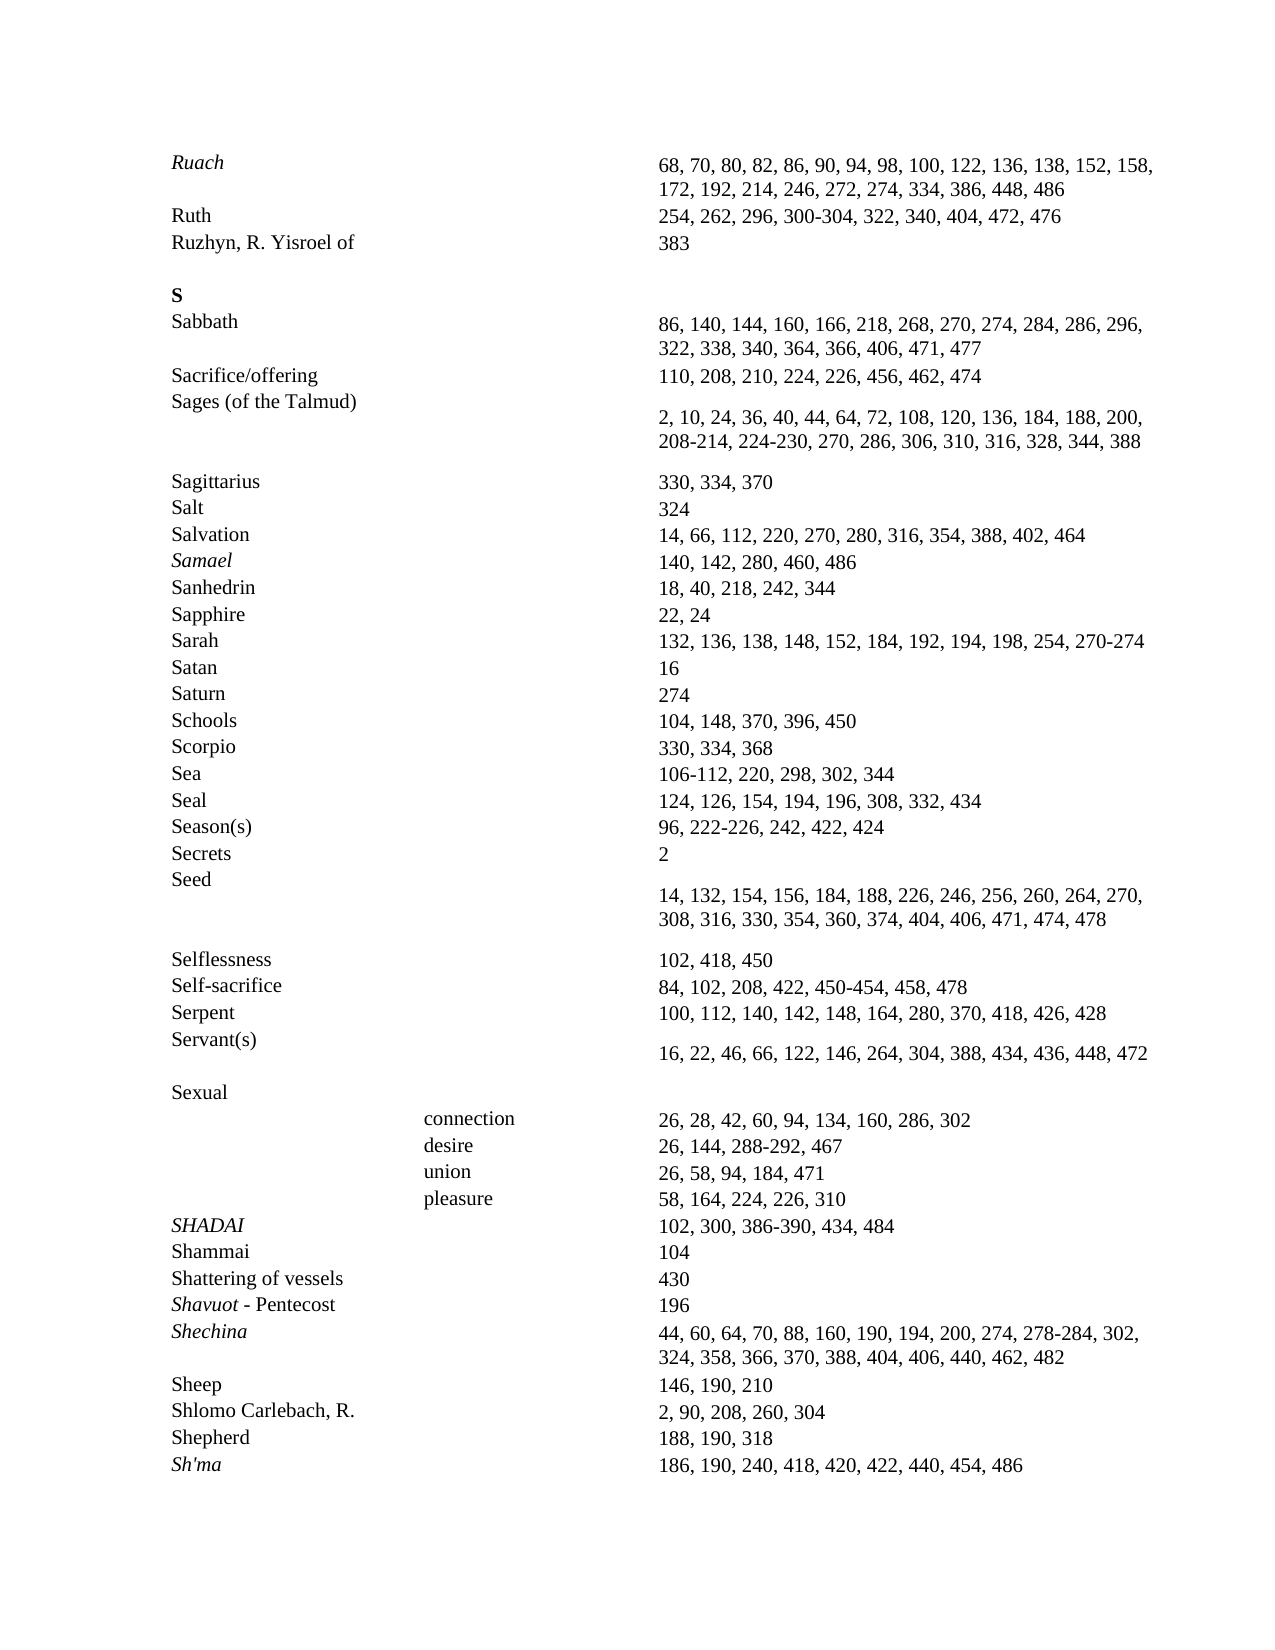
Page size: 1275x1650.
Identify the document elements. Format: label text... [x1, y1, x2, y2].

table_cell Shlomo Carlebach, R. [160, 1399, 412, 1425]
table_cell 124, 126, 154, 194, 196, 308, 332, 434 [647, 788, 1172, 814]
table_cell [412, 761, 647, 787]
table_cell 110, 208, 210, 224, 226, 456, 462, 474 [647, 363, 1172, 389]
table_cell 26, 144, 288-292, 467 [647, 1133, 1172, 1159]
table_cell 2 [647, 841, 1172, 867]
table_cell 430 [647, 1266, 1172, 1292]
table_cell 26, 58, 94, 184, 471 [647, 1159, 1172, 1186]
table_cell [412, 150, 647, 203]
table_cell 330, 334, 368 [647, 734, 1172, 761]
table_cell 324 [647, 495, 1172, 522]
table_cell Sapphire [160, 602, 412, 628]
table_cell [412, 867, 647, 947]
table_cell 104 [647, 1239, 1172, 1266]
table_cell SHADAI [160, 1213, 412, 1239]
table_cell [412, 841, 647, 867]
table_cell 102, 418, 450 [647, 947, 1172, 973]
table_cell union [412, 1159, 647, 1186]
table_cell Sea [160, 761, 412, 787]
table_cell [647, 283, 1172, 309]
table_cell [412, 469, 647, 495]
table_cell [412, 1027, 647, 1080]
table_cell [412, 389, 647, 469]
table_cell [412, 363, 647, 389]
table_cell Samael [160, 549, 412, 575]
table_cell [412, 230, 647, 256]
table_cell 146, 190, 210 [647, 1372, 1172, 1398]
table_cell [412, 1452, 647, 1478]
table_cell 254, 262, 296, 300-304, 322, 340, 404, 472, 476 [647, 203, 1172, 230]
table_cell [412, 575, 647, 602]
table_cell Sagittarius [160, 469, 412, 495]
table_cell 14, 66, 112, 220, 270, 280, 316, 354, 388, 402, 464 [647, 522, 1172, 548]
table_cell 132, 136, 138, 148, 152, 184, 192, 194, 198, 254, 270-274 [647, 628, 1172, 655]
table_cell 330, 334, 370 [647, 469, 1172, 495]
table_cell S [160, 283, 412, 309]
table_cell 58, 164, 224, 226, 310 [647, 1186, 1172, 1212]
table_cell Ruth [160, 203, 412, 230]
table_cell Seal [160, 788, 412, 814]
table_cell Self-sacrifice [160, 974, 412, 1000]
table_cell Shavuot - Pentecost [160, 1292, 412, 1319]
table_cell Selflessness [160, 947, 412, 973]
table_cell 188, 190, 318 [647, 1425, 1172, 1452]
table_cell [412, 602, 647, 628]
table_cell Sarah [160, 628, 412, 655]
table_cell Sabbath [160, 309, 412, 362]
table_cell 186, 190, 240, 418, 420, 422, 440, 454, 486 [647, 1452, 1172, 1478]
table_cell [412, 974, 647, 1000]
table_cell Ruach [160, 150, 412, 203]
table_cell 100, 112, 140, 142, 148, 164, 280, 370, 418, 426, 428 [647, 1000, 1172, 1027]
table_cell Satan [160, 655, 412, 681]
table_cell [647, 1080, 1172, 1106]
table_cell [160, 256, 412, 283]
table_cell [412, 549, 647, 575]
table_cell [412, 947, 647, 973]
table_cell 104, 148, 370, 396, 450 [647, 708, 1172, 734]
table_cell [160, 1133, 412, 1159]
table_cell Shechina [160, 1319, 412, 1372]
table_cell 16 [647, 655, 1172, 681]
table_cell Seed [160, 867, 412, 947]
table_cell Schools [160, 708, 412, 734]
table_cell [160, 1159, 412, 1186]
table_cell desire [412, 1133, 647, 1159]
table_cell [412, 1000, 647, 1027]
table_cell [412, 655, 647, 681]
table_cell Sacrifice/offering [160, 363, 412, 389]
table_cell Sanhedrin [160, 575, 412, 602]
table_cell [160, 1106, 412, 1133]
table_cell 18, 40, 218, 242, 344 [647, 575, 1172, 602]
table_cell 84, 102, 208, 422, 450-454, 458, 478 [647, 974, 1172, 1000]
table_cell 106-112, 220, 298, 302, 344 [647, 761, 1172, 787]
table_cell Sh'ma [160, 1452, 412, 1478]
table_cell [412, 814, 647, 841]
table_cell [160, 1186, 412, 1212]
table_cell [412, 681, 647, 708]
table_cell [412, 1372, 647, 1398]
table_cell [412, 1399, 647, 1425]
table_cell 86, 140, 144, 160, 166, 218, 268, 270, 274, 284, 286, 296, 322, 338, 340, 364, 366, 406, 471, 477 [647, 309, 1172, 362]
table_cell [412, 522, 647, 548]
table_cell [412, 1266, 647, 1292]
table_cell [412, 708, 647, 734]
table_cell [412, 1425, 647, 1452]
table_cell [412, 1239, 647, 1266]
table_cell Scorpio [160, 734, 412, 761]
table_cell 383 [647, 230, 1172, 256]
table_cell 68, 70, 80, 82, 86, 90, 94, 98, 100, 122, 136, 138, 152, 158, 172, 192, 214, 246, 272, 274, 334, 386, 448, 486 [647, 150, 1172, 203]
table_cell 14, 132, 154, 156, 184, 188, 226, 246, 256, 260, 264, 270, 308, 316, 330, 354, 360, 374, 404, 406, 471, 474, 478 [647, 867, 1172, 947]
table_cell Shammai [160, 1239, 412, 1266]
table_cell [412, 283, 647, 309]
table_cell Ruzhyn, R. Yisroel of [160, 230, 412, 256]
table_cell Salt [160, 495, 412, 522]
table_cell Sheep [160, 1372, 412, 1398]
table_cell 22, 24 [647, 602, 1172, 628]
table_cell [412, 309, 647, 362]
table_cell [412, 1080, 647, 1106]
table_cell Salvation [160, 522, 412, 548]
table_cell 2, 90, 208, 260, 304 [647, 1399, 1172, 1425]
table_cell Serpent [160, 1000, 412, 1027]
table_cell 196 [647, 1292, 1172, 1319]
table_cell Shepherd [160, 1425, 412, 1452]
table_cell Sages (of the Talmud) [160, 389, 412, 469]
table_cell Servant(s) [160, 1027, 412, 1080]
table_cell 44, 60, 64, 70, 88, 160, 190, 194, 200, 274, 278-284, 302, 324, 358, 366, 370, 388, 404, 406, 440, 462, 482 [647, 1319, 1172, 1372]
table_cell [412, 203, 647, 230]
table_cell [647, 256, 1172, 283]
table_cell [412, 628, 647, 655]
table_cell 2, 10, 24, 36, 40, 44, 64, 72, 108, 120, 136, 184, 188, 200, 208-214, 224-230, 270, 286, 306, 310, 316, 328, 344, 388 [647, 389, 1172, 469]
table_cell [412, 734, 647, 761]
table_cell [412, 1213, 647, 1239]
table_cell 96, 222-226, 242, 422, 424 [647, 814, 1172, 841]
table_cell [412, 256, 647, 283]
table_cell 140, 142, 280, 460, 486 [647, 549, 1172, 575]
table_cell 26, 28, 42, 60, 94, 134, 160, 286, 302 [647, 1106, 1172, 1133]
table_cell Secrets [160, 841, 412, 867]
table_cell Season(s) [160, 814, 412, 841]
table_cell Shattering of vessels [160, 1266, 412, 1292]
table_cell connection [412, 1106, 647, 1133]
table_cell [412, 495, 647, 522]
table_cell [412, 788, 647, 814]
table_cell 102, 300, 386-390, 434, 484 [647, 1213, 1172, 1239]
table_cell [412, 1319, 647, 1372]
table_cell Saturn [160, 681, 412, 708]
table_cell 274 [647, 681, 1172, 708]
table_cell [412, 1292, 647, 1319]
table_cell pleasure [412, 1186, 647, 1212]
table_cell Sexual [160, 1080, 412, 1106]
table_cell 16, 22, 46, 66, 122, 146, 264, 304, 388, 434, 436, 448, 472 [647, 1027, 1172, 1080]
